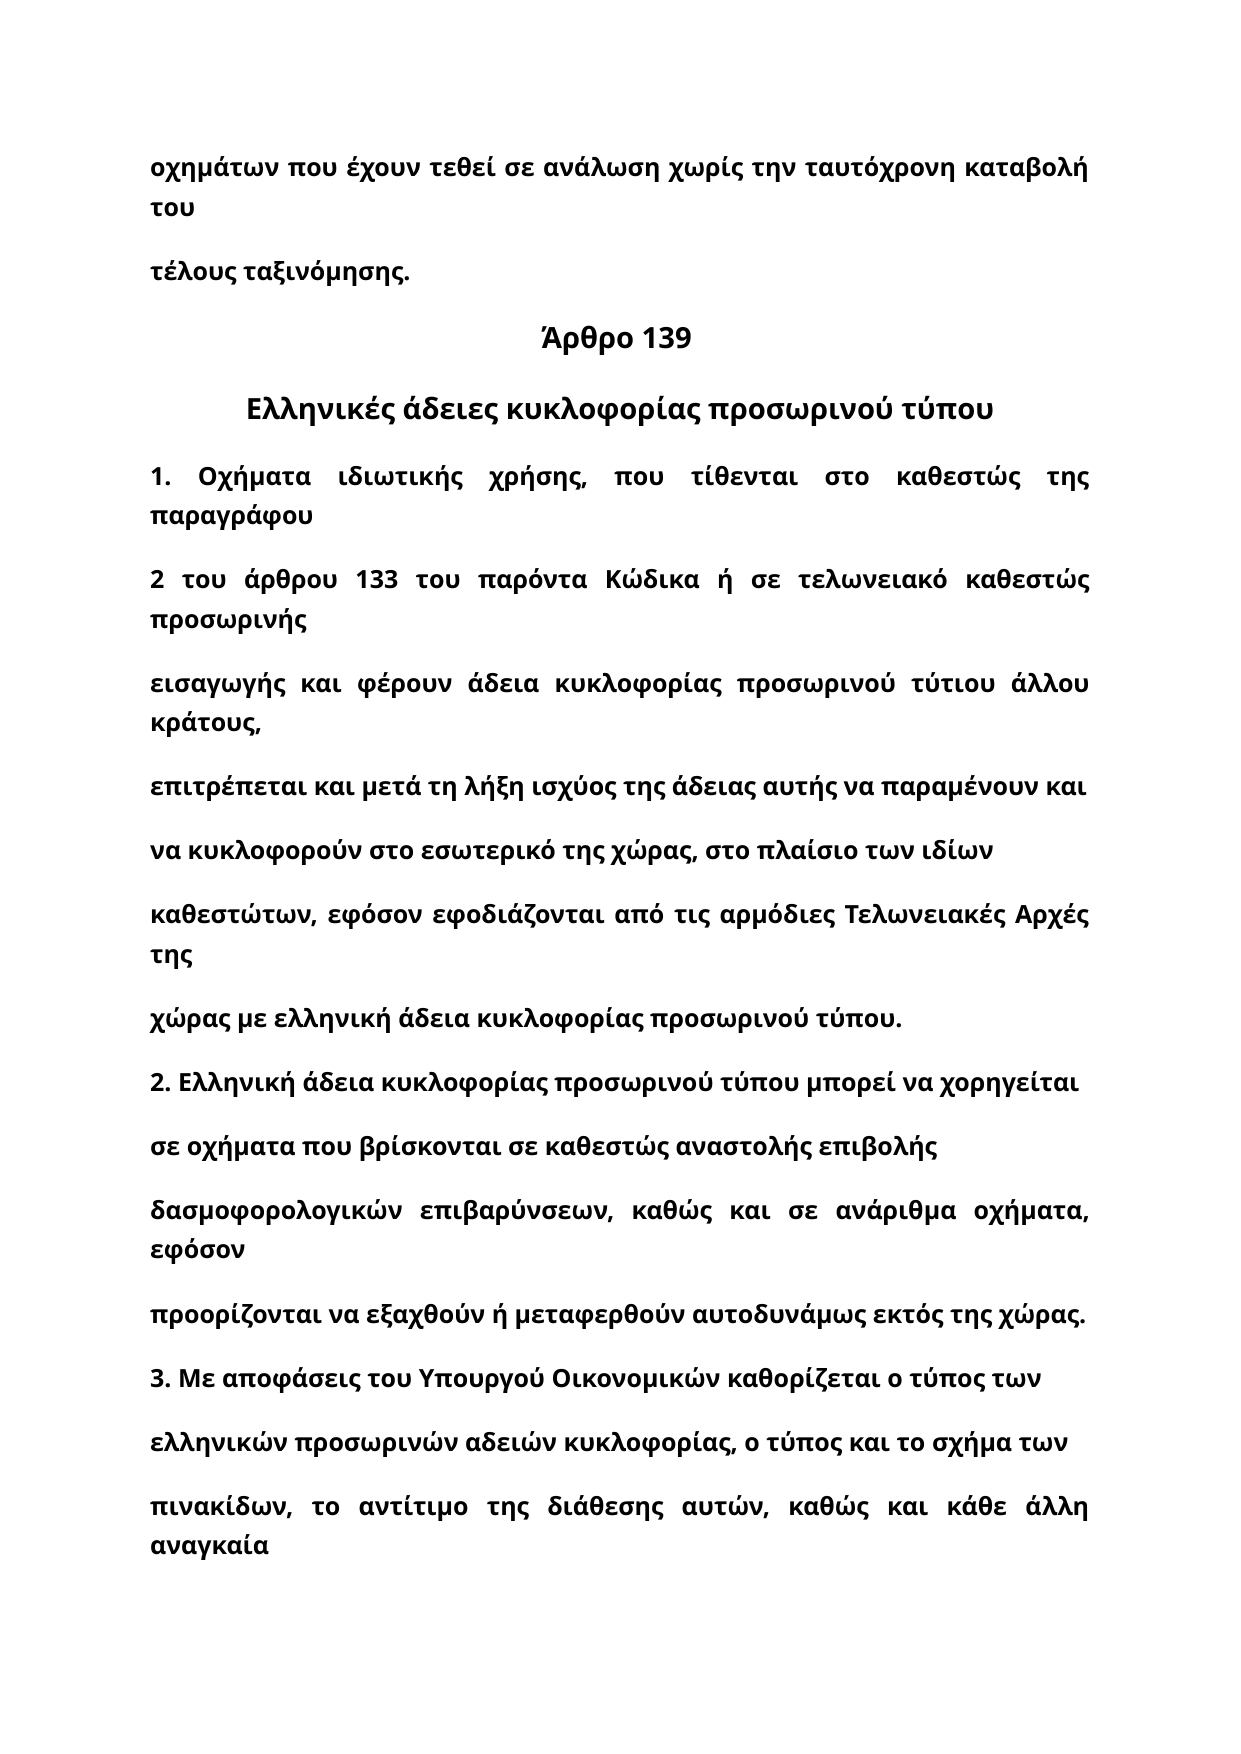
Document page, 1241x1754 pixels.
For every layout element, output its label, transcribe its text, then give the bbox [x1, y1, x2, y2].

text πινακίδων, το αντίτιμο της διάθεσης αυτών, καθώς και κάθε άλλη αναγκαία [150, 1489, 1090, 1562]
subtitle Ελληνικές άδειες κυκλοφορίας προσωρινού τύπου [150, 388, 1090, 428]
text προορίζονται να εξαχθούν ή μεταφερθούν αυτοδυνάμως εκτός της χώρας. [150, 1296, 1090, 1330]
text οχημάτων που έχουν τεθεί σε ανάλωση χωρίς την ταυτόχρονη καταβολή του [150, 150, 1090, 223]
text 1. Οχήματα ιδιωτικής χρήσης, που τίθενται στο καθεστώς της παραγράφου [150, 459, 1090, 532]
text καθεστώτων, εφόσον εφοδιάζονται από τις αρμόδιες Τελωνειακές Αρχές της [150, 897, 1090, 970]
text 2. Ελληνική άδεια κυκλοφορίας προσωρινού τύπου μπορεί να χορηγείται [150, 1064, 1090, 1099]
text ελληνικών προσωρινών αδειών κυκλοφορίας, ο τύπος και το σχήμα των [150, 1424, 1090, 1459]
text δασμοφορολογικών επιβαρύνσεων, καθώς και σε ανάριθμα οχήματα, εφόσον [150, 1193, 1090, 1266]
text να κυκλοφορούν στο εσωτερικό της χώρας, στο πλαίσιο των ιδίων [150, 833, 1090, 867]
text τέλους ταξινόμησης. [150, 253, 1090, 287]
text επιτρέπεται και μετά τη λήξη ισχύος της άδειας αυτής να παραμένουν και [150, 769, 1090, 803]
subtitle Άρθρο 139 [150, 317, 1090, 357]
text 3. Με αποφάσεις του Υπουργού Οικονομικών καθορίζεται ο τύπος των [150, 1360, 1090, 1394]
text σε οχήματα που βρίσκονται σε καθεστώς αναστολής επιβολής [150, 1129, 1090, 1163]
text χώρας με ελληνική άδεια κυκλοφορίας προσωρινού τύπου. [150, 1000, 1090, 1034]
text 2 του άρθρου 133 του παρόντα Κώδικα ή σε τελωνειακό καθεστώς προσωρινής [150, 562, 1090, 635]
text εισαγωγής και φέρουν άδεια κυκλοφορίας προσωρινού τύτιου άλλου κράτους, [150, 665, 1090, 739]
